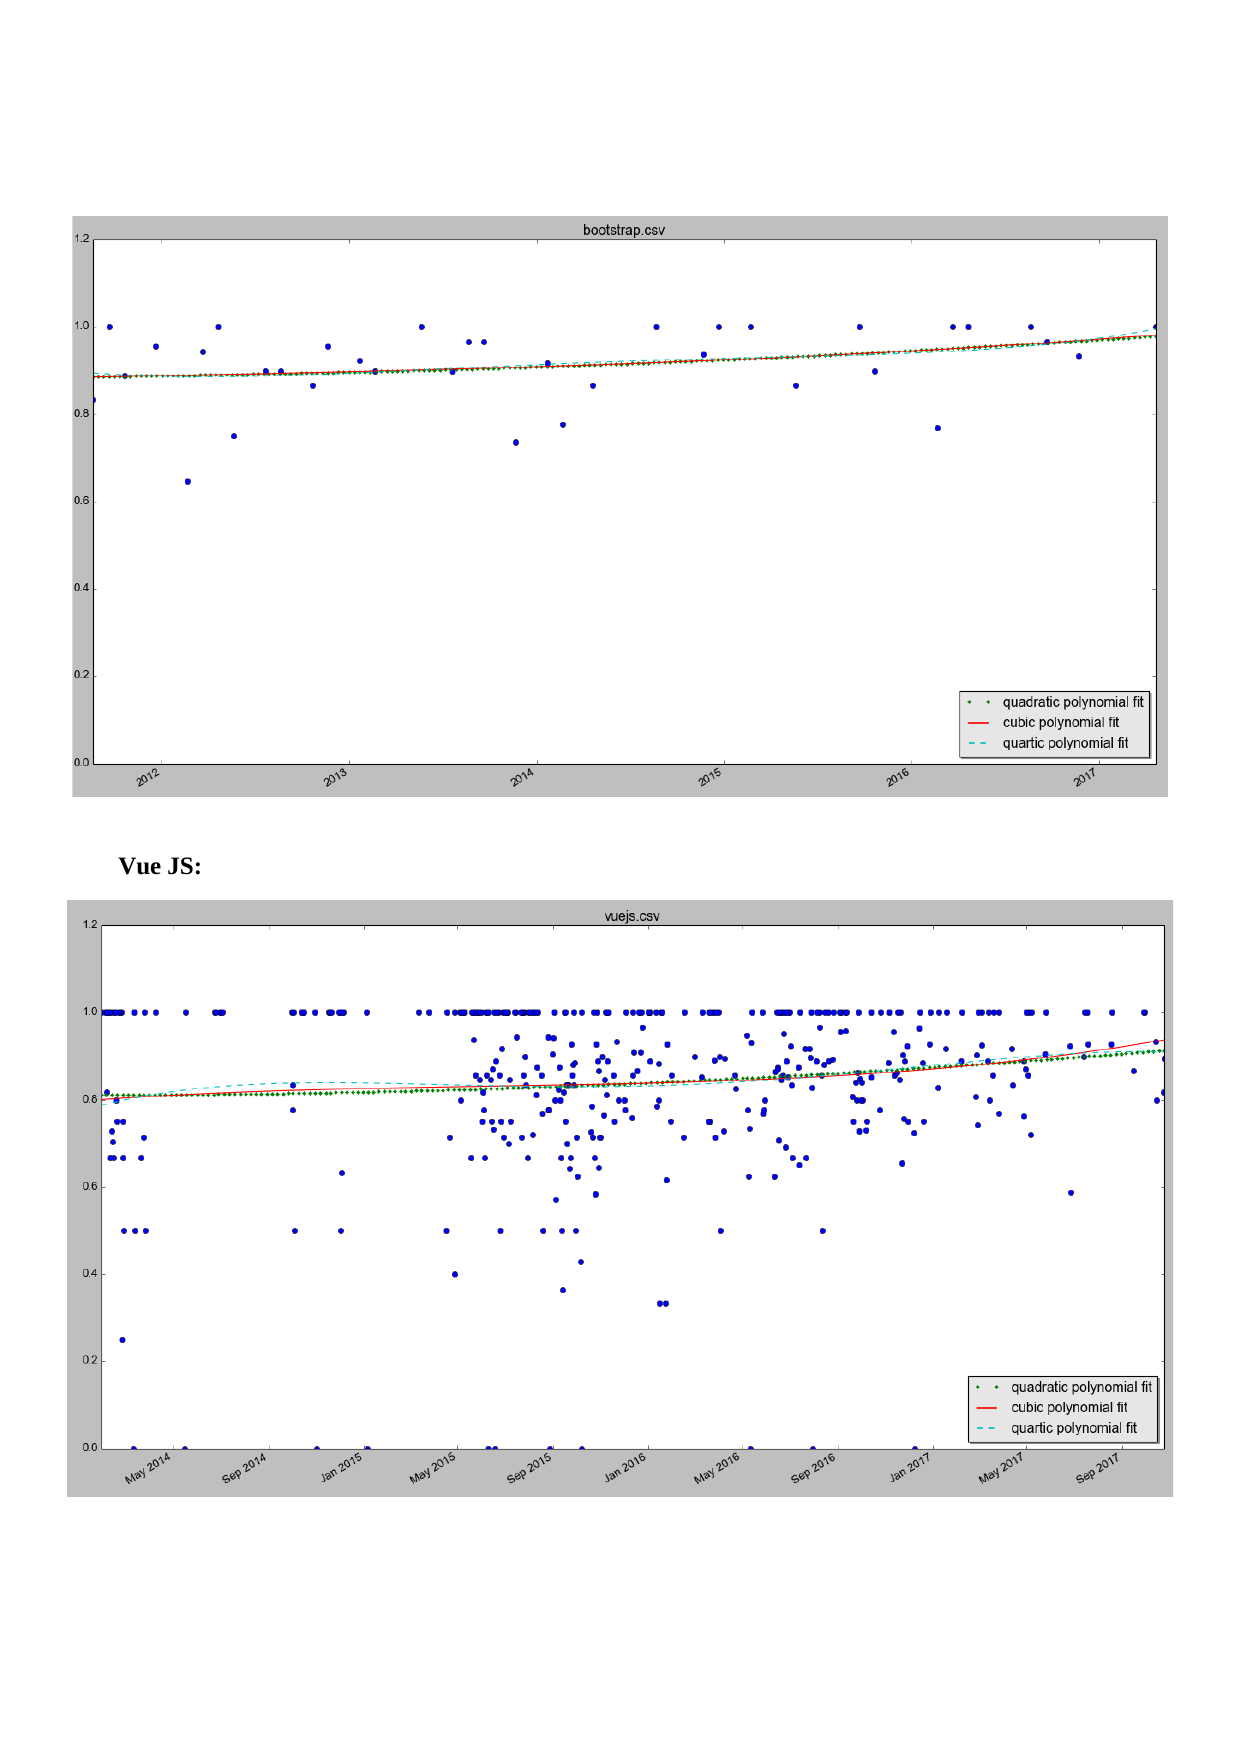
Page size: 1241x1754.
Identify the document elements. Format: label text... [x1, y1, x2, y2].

picture [67, 900, 1174, 1497]
picture [72, 216, 1168, 797]
text Vue JS: [118, 851, 1122, 880]
